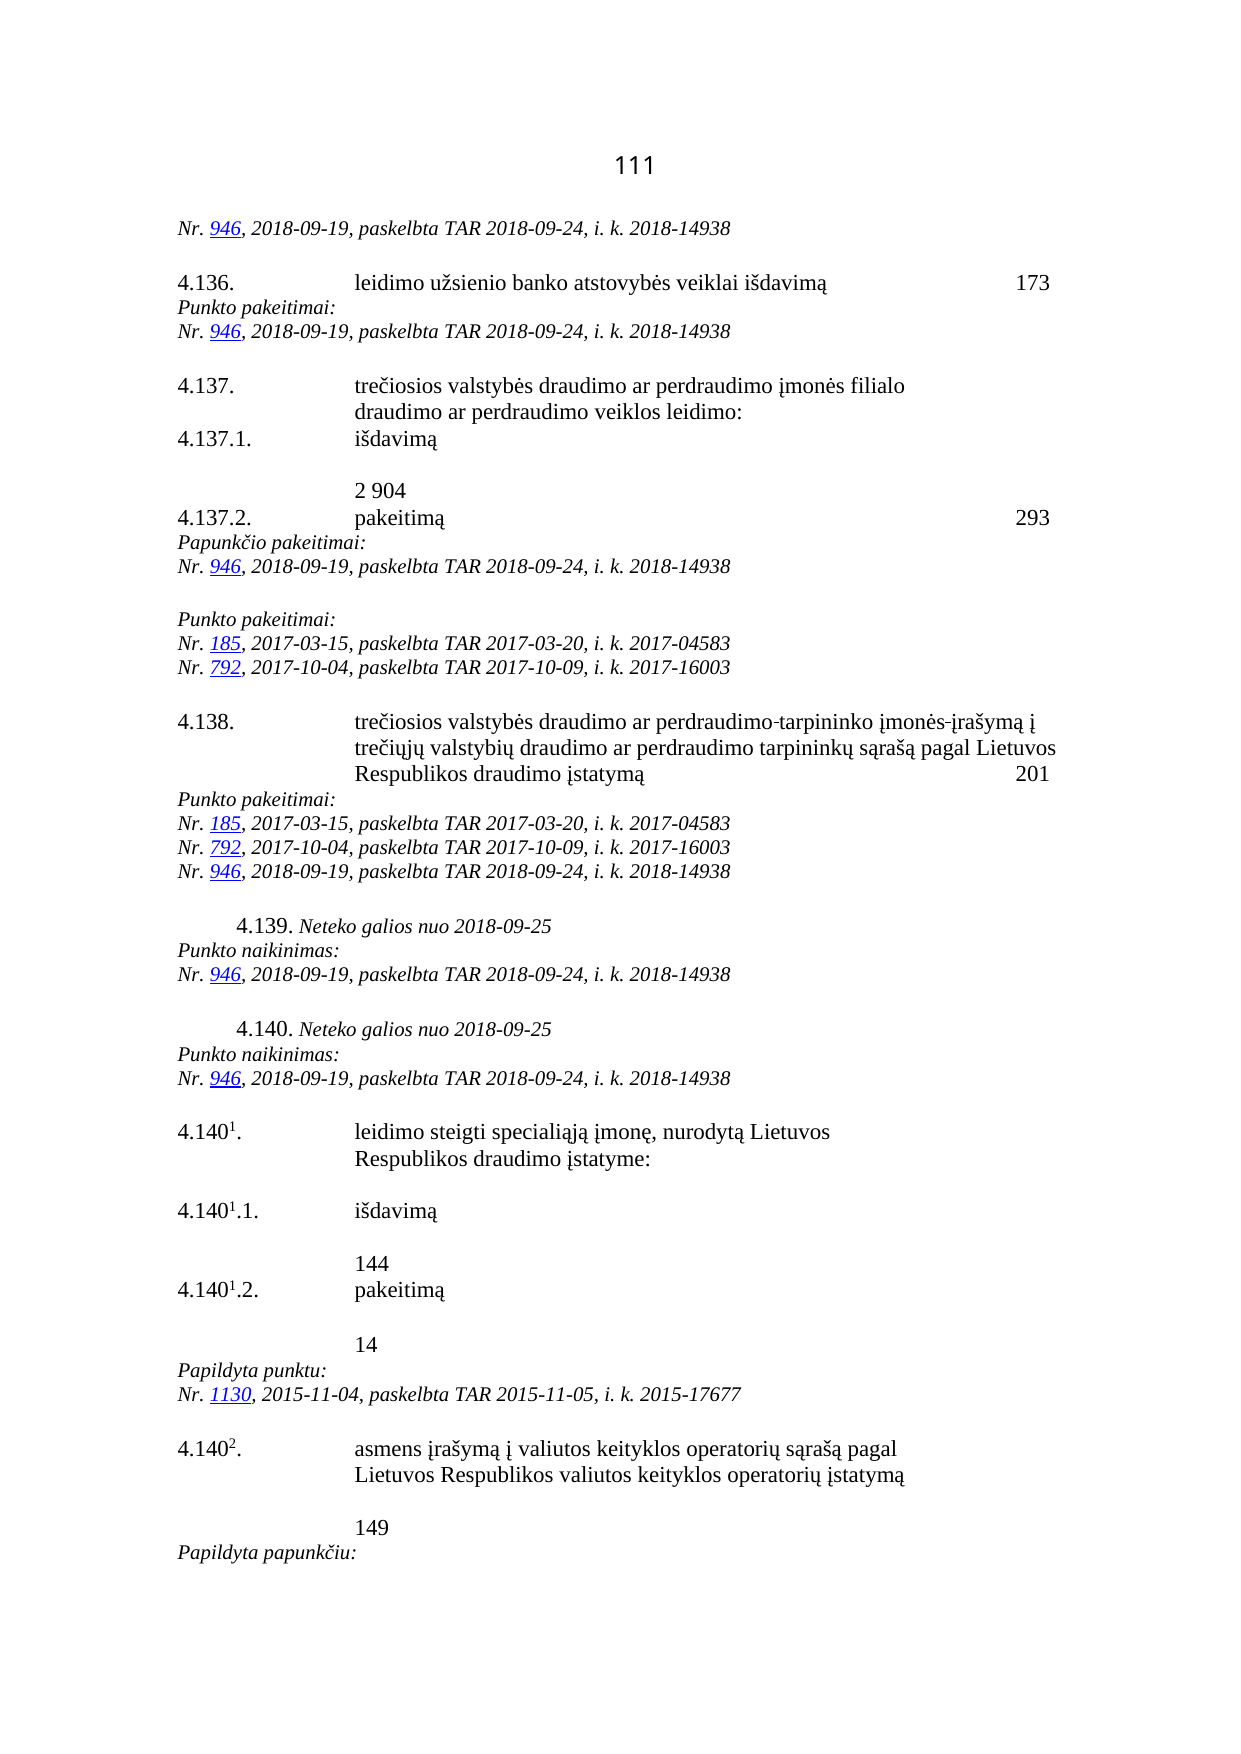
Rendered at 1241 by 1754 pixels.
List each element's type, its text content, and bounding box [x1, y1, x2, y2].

text Nr. 185, 2017-03-15, paskelbta TAR 2017-03-20, i. k. 2017-04583 [177, 811, 1093, 835]
text 4.138. trečiosios valstybės draudimo ar perdraudimo tarpininko įmonės įrašymą į trečiųjų valstybių draudimo ar perdraudimo tarpininkų sąrašą pagal Lietuvos Respublikos draudimo įstatymą 201 [177, 708, 1093, 787]
text 4.1401. leidimo steigti specialiąją įmonę, nurodytą Lietuvos Respublikos draudimo įstatyme: [177, 1118, 945, 1197]
text Nr. 946, 2018-09-19, paskelbta TAR 2018-09-24, i. k. 2018-14938 [177, 319, 1093, 343]
text Punkto pakeitimai: [177, 607, 1093, 631]
text Nr. 1130, 2015-11-04, paskelbta TAR 2015-11-05, i. k. 2015-17677 [177, 1382, 1093, 1406]
text Nr. 946, 2018-09-19, paskelbta TAR 2018-09-24, i. k. 2018-14938 [177, 554, 1093, 578]
text 4.136. leidimo užsienio banko atstovybės veiklai išdavimą 173 [177, 269, 1093, 295]
text Nr. 946, 2018-09-19, paskelbta TAR 2018-09-24, i. k. 2018-14938 [177, 216, 1093, 240]
text 4.1401.2. pakeitimą 14 [177, 1276, 886, 1358]
text 4.137.2. pakeitimą 293 [177, 504, 1093, 530]
text draudimo ar perdraudimo veiklos leidimo: [354, 398, 945, 424]
text 4.1401.1. išdavimą 144 [177, 1197, 886, 1276]
text Punkto pakeitimai: [177, 787, 1093, 811]
text Punkto naikinimas: [177, 938, 1093, 962]
text 4.139. Neteko galios nuo 2018-09-25 [177, 912, 1093, 938]
text Lietuvos Respublikos valiutos keityklos operatorių įstatymą 149 [354, 1461, 945, 1540]
text Punkto naikinimas: [177, 1041, 1093, 1066]
text 4.137.1. išdavimą 2 904 [177, 424, 945, 504]
text Nr. 792, 2017-10-04, paskelbta TAR 2017-10-09, i. k. 2017-16003 [177, 835, 1093, 859]
text Punkto pakeitimai: [177, 295, 1093, 319]
text Papildyta papunkčiu: [177, 1540, 1093, 1564]
text Papildyta punktu: [177, 1358, 1093, 1382]
text Nr. 946, 2018-09-19, paskelbta TAR 2018-09-24, i. k. 2018-14938 [177, 1066, 1093, 1089]
text Papunkčio pakeitimai: [177, 530, 1093, 554]
text Nr. 185, 2017-03-15, paskelbta TAR 2017-03-20, i. k. 2017-04583 [177, 631, 1093, 655]
text 4.137. trečiosios valstybės draudimo ar perdraudimo įmonės filialo [177, 372, 945, 398]
text Nr. 946, 2018-09-19, paskelbta TAR 2018-09-24, i. k. 2018-14938 [177, 859, 1093, 883]
text Nr. 792, 2017-10-04, paskelbta TAR 2017-10-09, i. k. 2017-16003 [177, 655, 1093, 679]
text 4.140. Neteko galios nuo 2018-09-25 [177, 1015, 1093, 1041]
text Nr. 946, 2018-09-19, paskelbta TAR 2018-09-24, i. k. 2018-14938 [177, 962, 1093, 986]
text 4.1402. asmens įrašymą į valiutos keityklos operatorių sąrašą pagal [177, 1435, 945, 1461]
